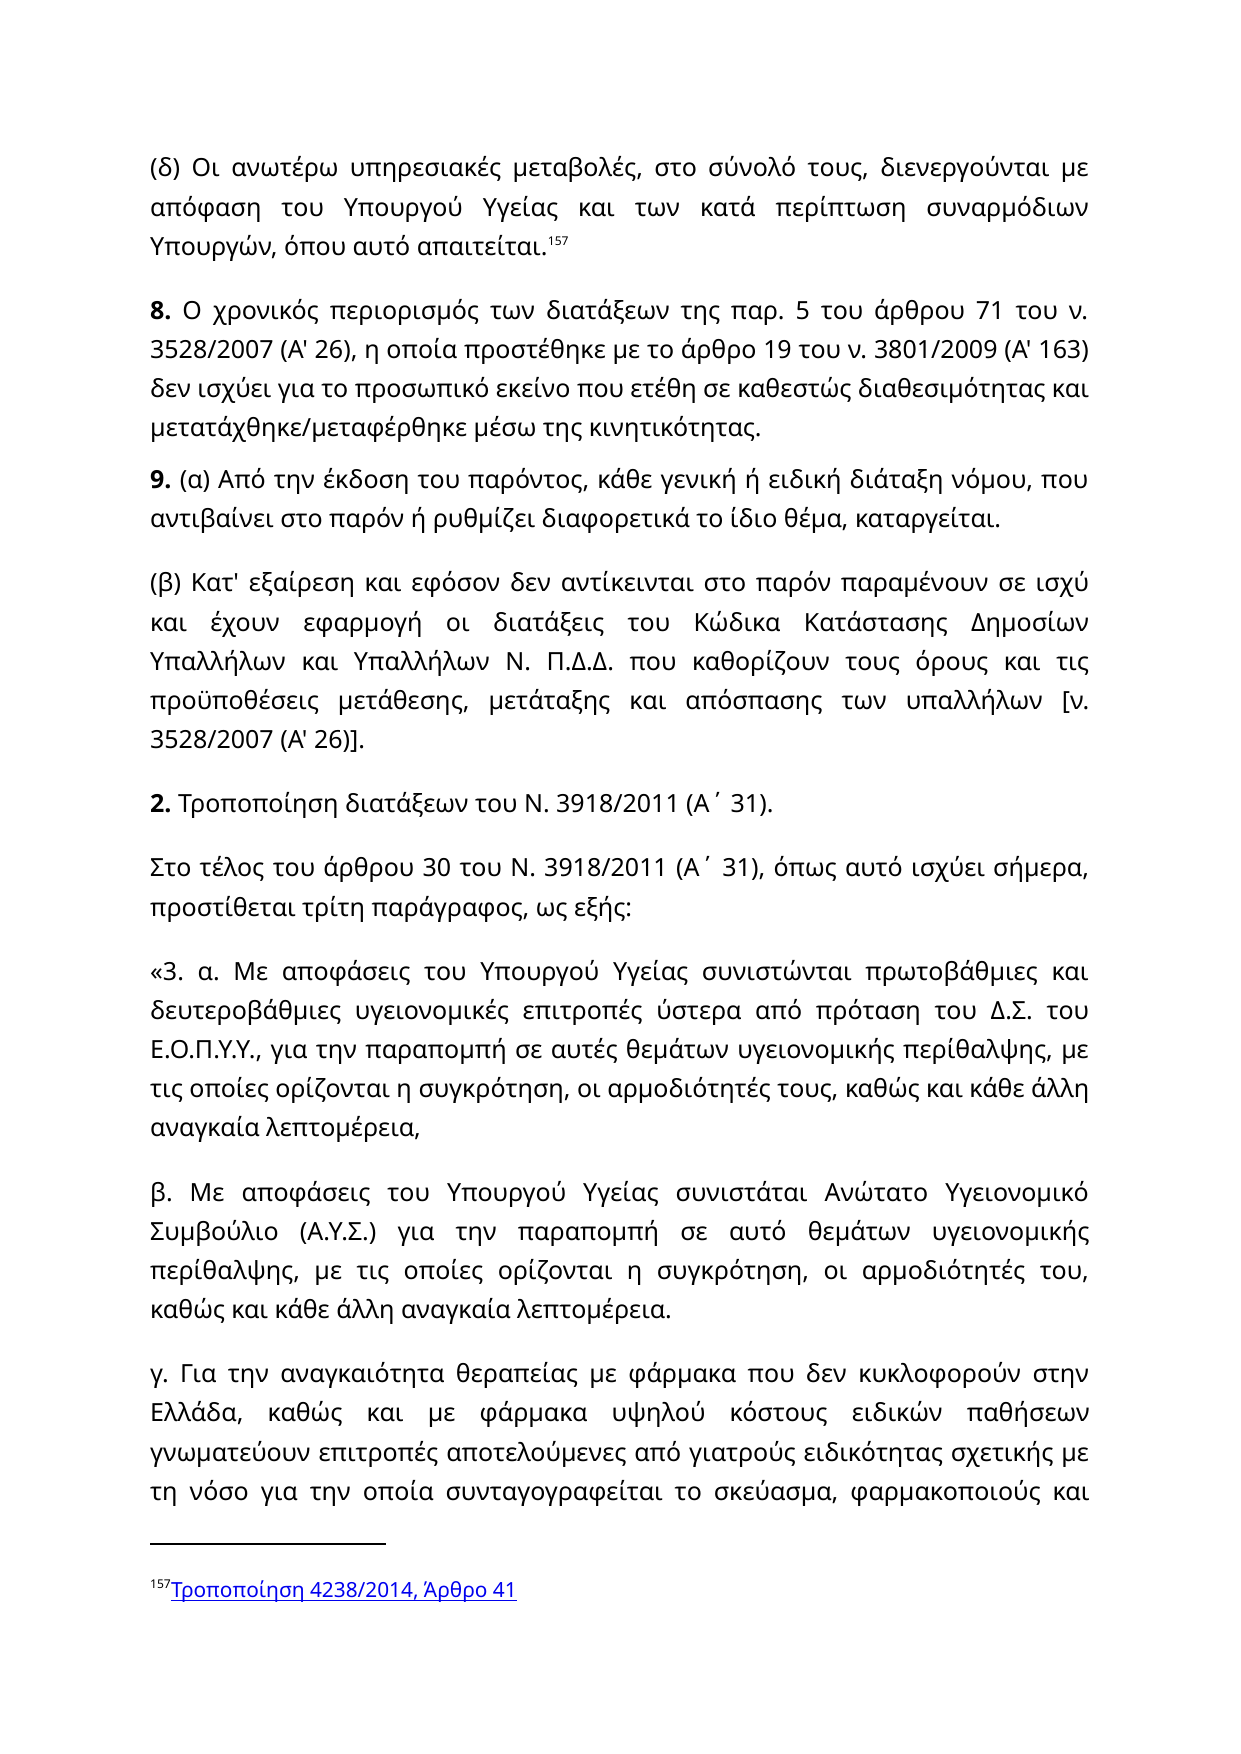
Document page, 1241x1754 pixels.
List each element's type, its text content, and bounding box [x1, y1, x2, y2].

text 9. (α) Από την έκδοση του παρόντος, κάθε γενική ή ειδική διάταξη νόμου, που αντιβαίνει στο παρόν ή ρυθμίζει διαφορετικά το ίδιο θέμα, καταργείται. [150, 462, 1090, 535]
text β. Με αποφάσεις του Υπουργού Υγείας συνιστάται Ανώτατο Υγειονομικό Συμβούλιο (Α.Υ.Σ.) για την παραπομπή σε αυτό θεμάτων υγειονομικής περίθαλψης, με τις οποίες ορίζονται η συγκρότηση, οι αρμοδιότητές του, καθώς και κάθε άλλη αναγκαία λεπτομέρεια. [150, 1174, 1090, 1326]
text (δ) Οι ανωτέρω υπηρεσιακές μεταβολές, στο σύνολό τους, διενεργούνται με απόφαση του Υπουργού Υγείας και των κατά περίπτωση συναρμόδιων Υπουργών, όπου αυτό απαιτείται. [150, 150, 1090, 262]
text γ. Για την αναγκαιότητα θεραπείας με φάρμακα που δεν κυκλοφορούν στην Ελλάδα, καθώς και με φάρμακα υψηλού κόστους ειδικών παθήσεων γνωματεύουν επιτροπές αποτελούμενες από γιατρούς ειδικότητας σχετικής με τη νόσο για την οποία συνταγογραφείται το σκεύασμα, φαρμακοποιούς και [150, 1356, 1090, 1507]
text (β) Κατ' εξαίρεση και εφόσον δεν αντίκεινται στο παρόν παραμένουν σε ισχύ και έχουν εφαρμογή οι διατάξεις του Κώδικα Κατάστασης Δημοσίων Υπαλλήλων και Υπαλλήλων Ν. Π.Δ.Δ. που καθορίζουν τους όρους και τις προϋποθέσεις μετάθεσης, μετάταξης και απόσπασης των υπαλλήλων [ν. 3528/2007 (Α' 26)]. [150, 565, 1090, 756]
text 8. Ο χρονικός περιορισμός των διατάξεων της παρ. 5 του άρθρου 71 του ν. 3528/2007 (Α' 26), η οποία προστέθηκε με το άρθρο 19 του ν. 3801/2009 (Α' 163) δεν ισχύει για το προσωπικό εκείνο που ετέθη σε καθεστώς διαθεσιμότητας και μετατάχθηκε/μεταφέρθηκε μέσω της κινητικότητας. [150, 292, 1090, 444]
text Στο τέλος του άρθρου 30 του Ν. 3918/2011 (Α΄ 31), όπως αυτό ισχύει σήμερα, προστίθεται τρίτη παράγραφος, ως εξής: [150, 850, 1090, 923]
text «3. α. Με αποφάσεις του Υπουργού Υγείας συνιστώνται πρωτοβάθμιες και δευτεροβάθμιες υγειονομικές επιτροπές ύστερα από πρόταση του Δ.Σ. του Ε.Ο.Π.Υ.Υ., για την παραπομπή σε αυτές θεμάτων υγειονομικής περίθαλψης, με τις οποίες ορίζονται η συγκρότηση, οι αρμοδιότητές τους, καθώς και κάθε άλλη αναγκαία λεπτομέρεια, [150, 953, 1090, 1144]
text 2. Τροποποίηση διατάξεων του Ν. 3918/2011 (Α΄ 31). [150, 786, 1090, 820]
text Τροποποίηση 4238/2014, Άρθρο 41 [150, 1576, 1090, 1604]
